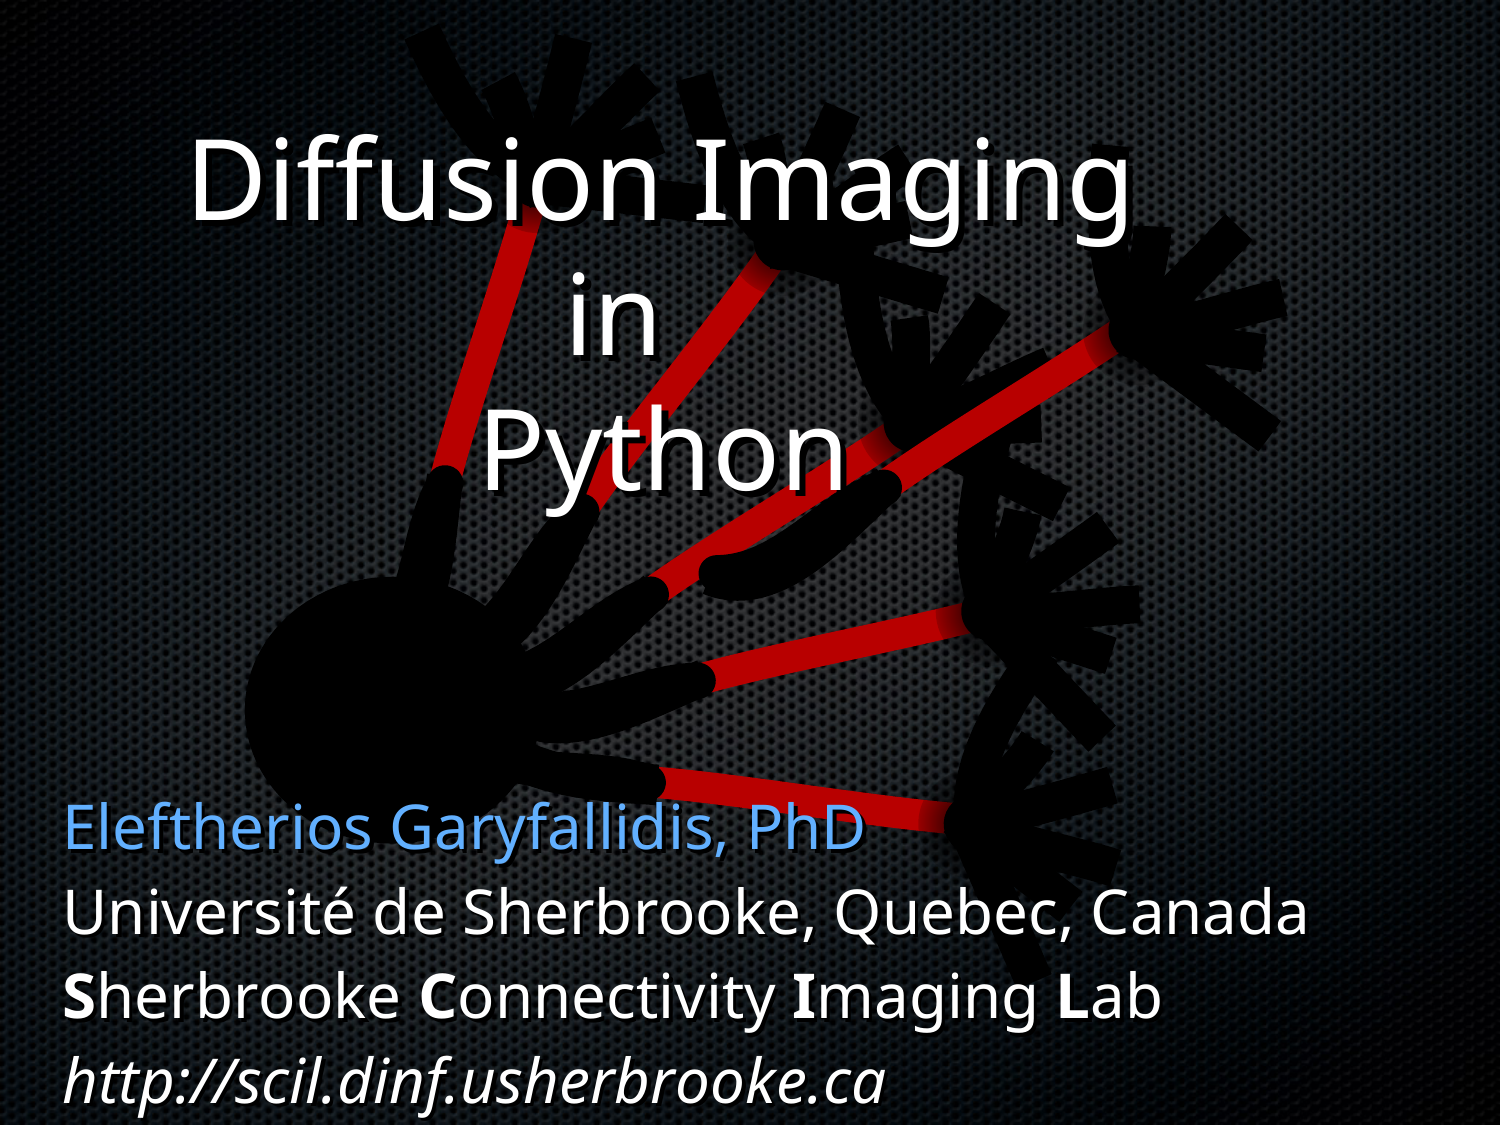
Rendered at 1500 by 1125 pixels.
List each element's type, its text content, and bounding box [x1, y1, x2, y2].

title Diffusion Imaging in Python [177, 0, 1500, 522]
picture [0, 0, 1500, 1125]
list Eleftherios Garyfallidis, PhD Université de Sherbrooke, Quebec, Canada Sherbrooke Connectivity Imaging Lab http://scil.dinf.usherbrooke.ca [54, 779, 1465, 1125]
